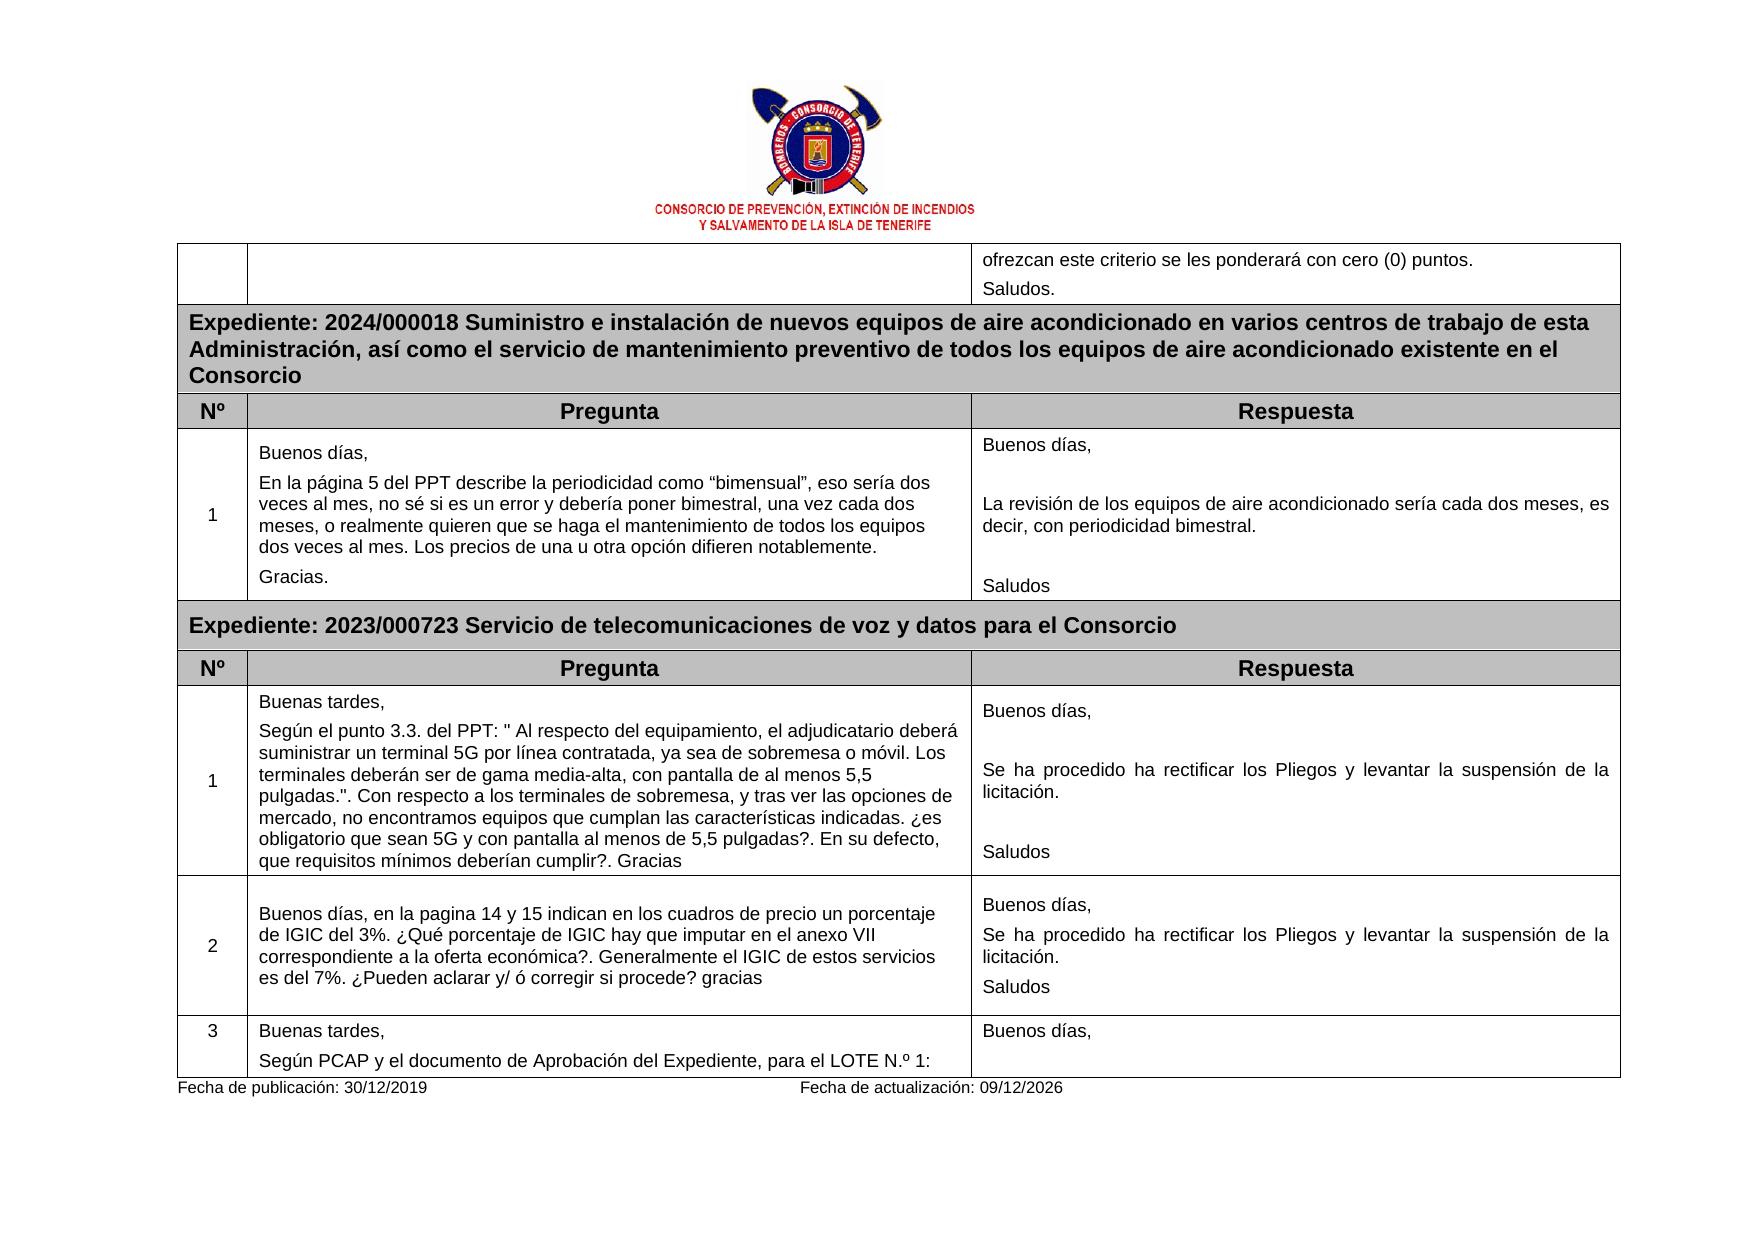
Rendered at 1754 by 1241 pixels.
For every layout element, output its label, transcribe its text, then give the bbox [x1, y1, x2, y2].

table_cell Buenos días, La revisión de los equipos de aire acondicionado sería cada dos meses, es decir, con periodicidad bimestral. Saludos [972, 429, 1620, 600]
table_cell ofrezcan este criterio se les ponderará con cero (0) puntos. Saludos. [972, 244, 1620, 304]
table_cell Nº [178, 651, 247, 685]
table_cell Buenos días, Se ha procedido ha rectificar los Pliegos y levantar la suspensión de la licitación. Saludos [972, 686, 1620, 875]
table_cell Pregunta [248, 651, 971, 685]
table_cell Pregunta [248, 394, 971, 428]
table_cell [248, 244, 971, 304]
table_cell Buenos días, [972, 1016, 1620, 1077]
table_cell Buenos días, Se ha procedido ha rectificar los Pliegos y levantar la suspensión de la licitación. Saludos [972, 876, 1620, 1015]
table_cell Expediente: 2023/000723 Servicio de telecomunicaciones de voz y datos para el Consorcio [178, 601, 1620, 649]
table_cell Nº [178, 394, 247, 428]
table_cell Buenos días, en la pagina 14 y 15 indican en los cuadros de precio un porcentaje de IGIC del 3%. ¿Qué porcentaje de IGIC hay que imputar en el anexo VII correspondiente a la oferta económica?. Generalmente el IGIC de estos servicios es del 7%. ¿Pueden aclarar y/ ó corregir si procede? gracias [248, 876, 971, 1015]
table_cell Respuesta [972, 394, 1620, 428]
table_cell Respuesta [972, 651, 1620, 685]
table_cell Buenas tardes, Según el punto 3.3. del PPT: " Al respecto del equipamiento, el adjudicatario deberá suministrar un terminal 5G por línea contratada, ya sea de sobremesa o móvil. Los terminales deberán ser de gama media-alta, con pantalla de al menos 5,5 pulgadas.". Con respecto a los terminales de sobremesa, y tras ver las opciones de mercado, no encontramos equipos que cumplan las características indicadas. ¿es obligatorio que sean 5G y con pantalla al menos de 5,5 pulgadas?. En su defecto, que requisitos mínimos deberían cumplir?. Gracias [248, 686, 971, 875]
table_cell Expediente: 2024/000018 Suministro e instalación de nuevos equipos de aire acondicionado en varios centros de trabajo de esta Administración, así como el servicio de mantenimiento preventivo de todos los equipos de aire acondicionado existente en el Consorcio [178, 305, 1620, 392]
table_cell [178, 244, 247, 304]
table_cell 3 [178, 1016, 247, 1077]
table_cell 1 [178, 686, 247, 875]
table_cell 1 [178, 429, 247, 600]
table_cell 2 [178, 876, 247, 1015]
table_cell Buenas tardes, Según PCAP y el documento de Aprobación del Expediente, para el LOTE N.º 1: [248, 1016, 971, 1077]
table_cell Buenos días, En la página 5 del PPT describe la periodicidad como “bimensual”, eso sería dos veces al mes, no sé si es un error y debería poner bimestral, una vez cada dos meses, o realmente quieren que se haga el mantenimiento de todos los equipos dos veces al mes. Los precios de una u otra opción difieren notablemente. Gracias. [248, 429, 971, 600]
